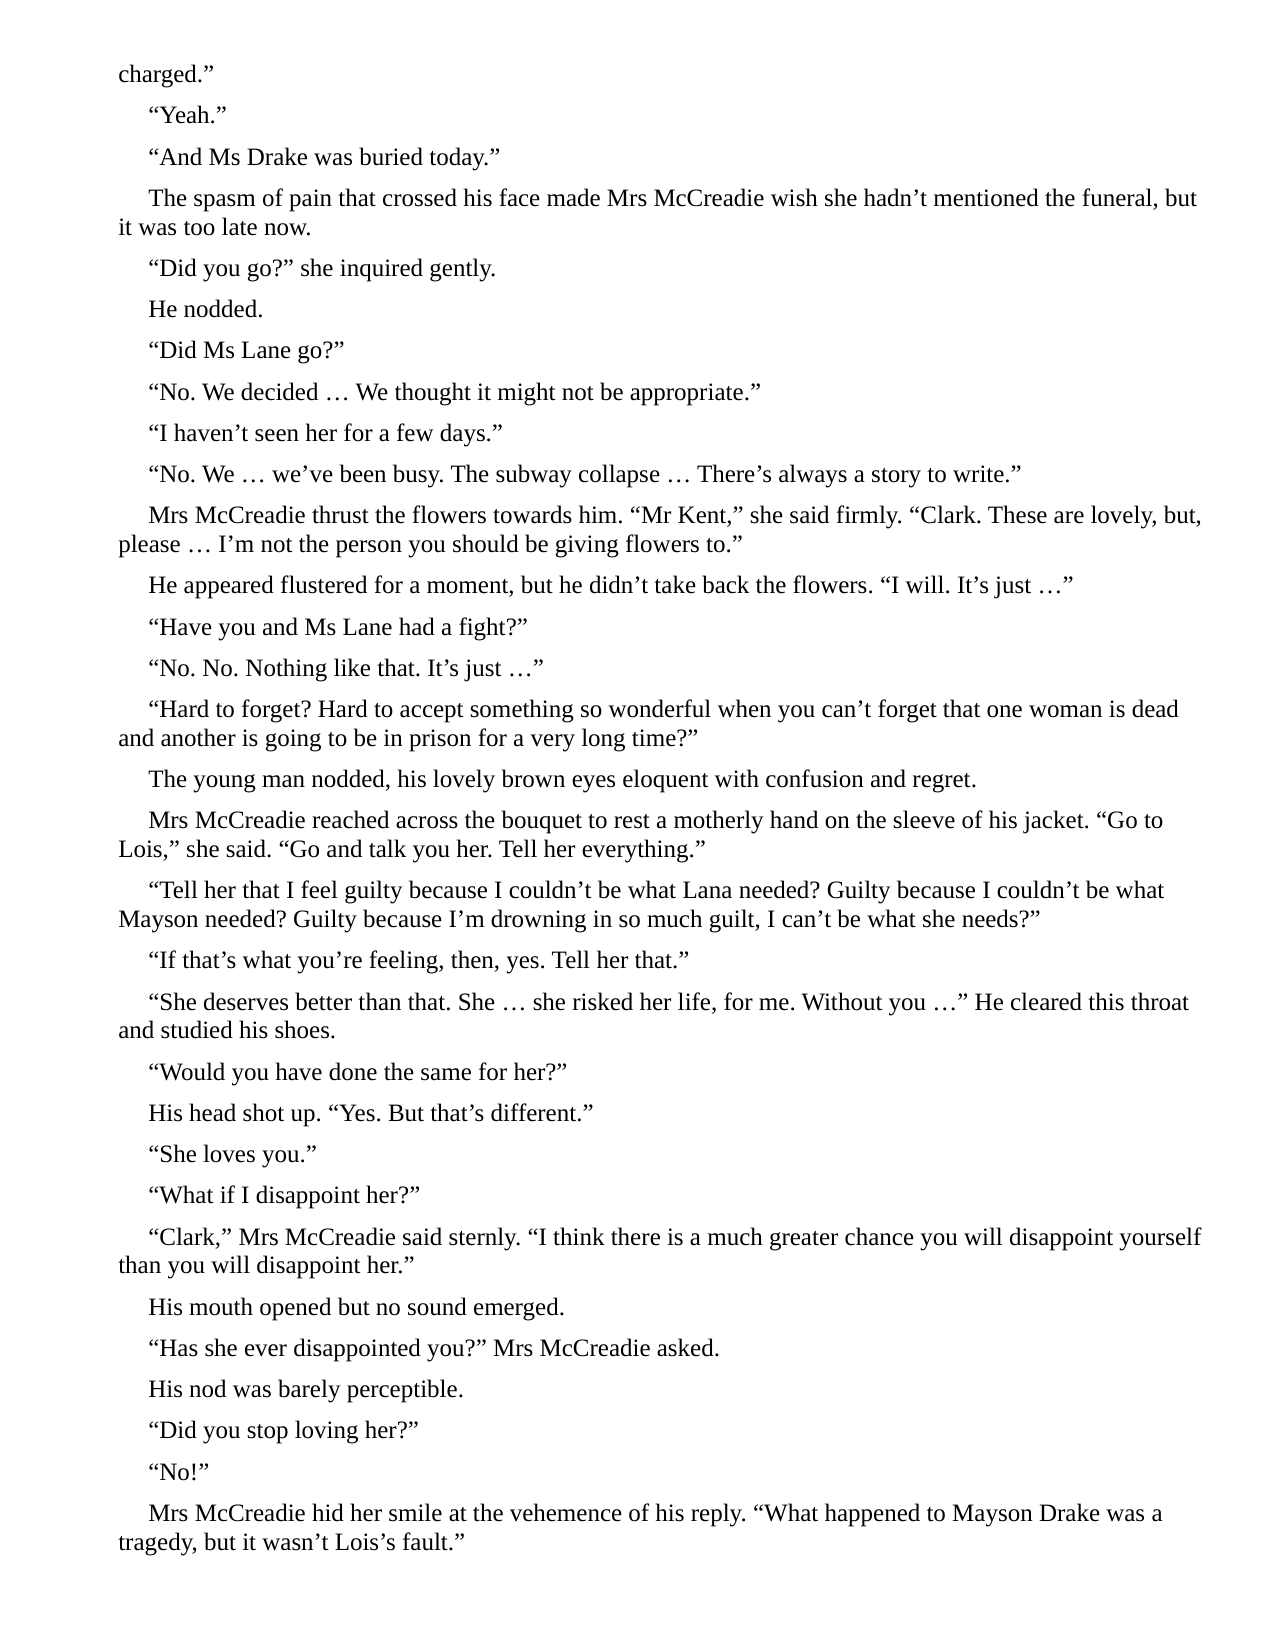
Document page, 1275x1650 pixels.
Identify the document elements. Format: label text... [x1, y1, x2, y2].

text “She loves you.” [118, 1139, 1216, 1168]
text “What if I disappoint her?” [118, 1180, 1216, 1209]
text “No. We decided … We thought it might not be appropriate.” [118, 377, 1216, 405]
text Mrs McCreadie thrust the flowers towards him. “Mr Kent,” she said firmly. “Clark. These are lovely, but, please … I’m not the person you should be giving flowers to.” [118, 500, 1216, 558]
text “No!” [118, 1457, 1216, 1485]
text charged.” [118, 59, 1216, 88]
text “Did you go?” she inquired gently. [118, 253, 1216, 282]
text “Did you stop loving her?” [118, 1415, 1216, 1444]
text “No. We … we’ve been busy. The subway collapse … There’s always a story to write.” [118, 459, 1216, 488]
text “No. No. Nothing like that. It’s just …” [118, 653, 1216, 682]
text His nod was barely perceptible. [118, 1374, 1216, 1403]
text “And Ms Drake was buried today.” [118, 142, 1216, 170]
text “Hard to forget? Hard to accept something so wonderful when you can’t forget that one woman is dead and another is going to be in prison for a very long time?” [118, 694, 1216, 752]
text He nodded. [118, 294, 1216, 323]
text The spasm of pain that crossed his face made Mrs McCreadie wish she hadn’t mentioned the funeral, but it was too late now. [118, 183, 1216, 240]
text “Did Ms Lane go?” [118, 335, 1216, 364]
text “Yeah.” [118, 100, 1216, 129]
text “Clark,” Mrs McCreadie said sternly. “I think there is a much greater chance you will disappoint yourself than you will disappoint her.” [118, 1222, 1216, 1279]
text “Has she ever disappointed you?” Mrs McCreadie asked. [118, 1333, 1216, 1362]
text “If that’s what you’re feeling, then, yes. Tell her that.” [118, 945, 1216, 974]
text “Would you have done the same for her?” [118, 1057, 1216, 1085]
text “Tell her that I feel guilty because I couldn’t be what Lana needed? Guilty because I couldn’t be what Mayson needed? Guilty because I’m drowning in so much guilt, I can’t be what she needs?” [118, 875, 1216, 933]
text Mrs McCreadie hid her smile at the vehemence of his reply. “What happened to Mayson Drake was a tragedy, but it wasn’t Lois’s fault.” [118, 1498, 1216, 1555]
text His head shot up. “Yes. But that’s different.” [118, 1098, 1216, 1127]
text He appeared flustered for a moment, but he didn’t take back the flowers. “I will. It’s just …” [118, 570, 1216, 599]
text The young man nodded, his lovely brown eyes eloquent with confusion and regret. [118, 764, 1216, 793]
text Mrs McCreadie reached across the bouquet to rest a motherly hand on the sleeve of his jacket. “Go to Lois,” she said. “Go and talk you her. Tell her everything.” [118, 805, 1216, 863]
text “Have you and Ms Lane had a fight?” [118, 612, 1216, 640]
text “I haven’t seen her for a few days.” [118, 418, 1216, 447]
text “She deserves better than that. She … she risked her life, for me. Without you …” He cleared this throat and studied his shoes. [118, 987, 1216, 1044]
text His mouth opened but no sound emerged. [118, 1292, 1216, 1320]
